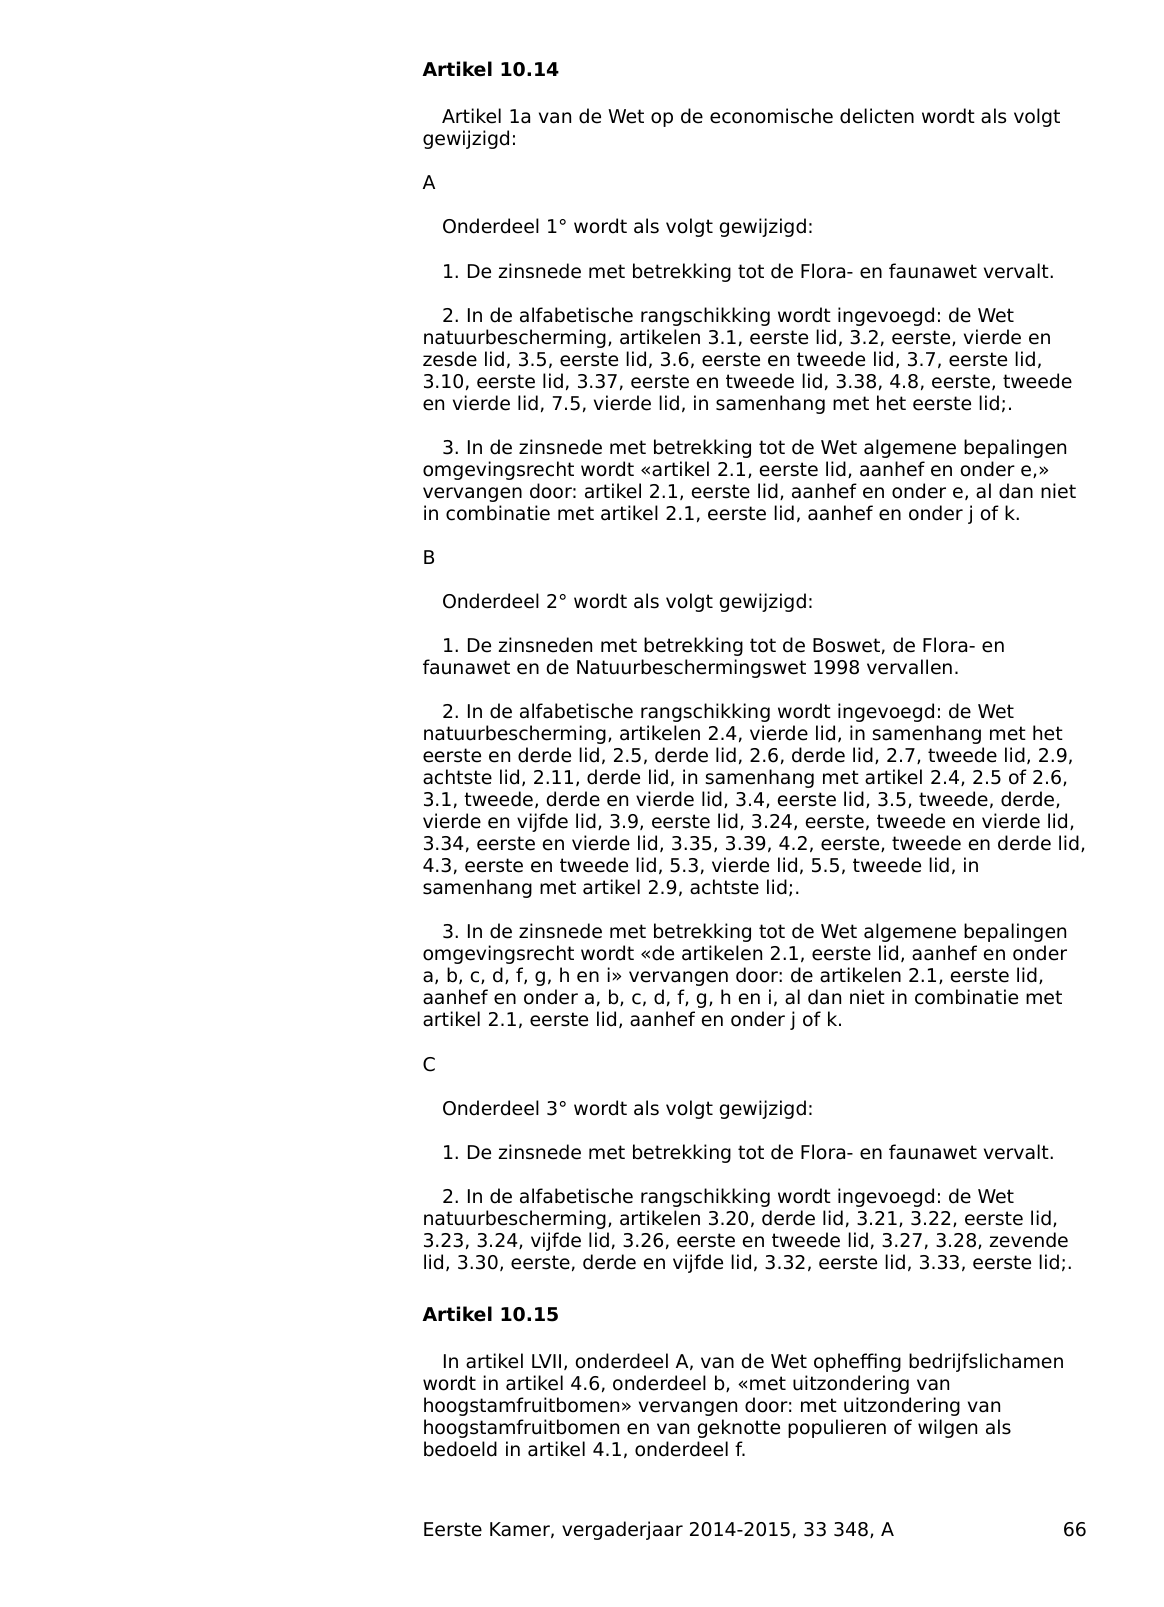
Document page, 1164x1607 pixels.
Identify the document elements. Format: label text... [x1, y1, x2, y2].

subtitle Artikel 10.15 [422, 1304, 1087, 1326]
text Artikel 1a van de Wet op de economische delicten wordt als volgt gewijzigd: [422, 106, 1087, 150]
subtitle Artikel 10.14 [422, 59, 1087, 81]
text C [422, 1053, 1087, 1075]
text 3. In de zinsnede met betrekking tot de Wet algemene bepalingen omgevingsrecht wordt «de artikelen 2.1, eerste lid, aanhef en onder a, b, c, d, f, g, h en i» vervangen door: de artikelen 2.1, eerste lid, aanhef en onder a, b, c, d, f, g, h en i, al dan niet in combinatie met artikel 2.1, eerste lid, aanhef en onder j of k. [422, 921, 1087, 1031]
text B [422, 547, 1087, 569]
text 1. De zinsneden met betrekking tot de Boswet, de Flora- en faunawet en de Natuurbeschermingswet 1998 vervallen. [422, 635, 1087, 679]
text 2. In de alfabetische rangschikking wordt ingevoegd: de Wet natuurbescherming, artikelen 3.1, eerste lid, 3.2, eerste, vierde en zesde lid, 3.5, eerste lid, 3.6, eerste en tweede lid, 3.7, eerste lid, 3.10, eerste lid, 3.37, eerste en tweede lid, 3.38, 4.8, eerste, tweede en vierde lid, 7.5, vierde lid, in samenhang met het eerste lid;. [422, 305, 1087, 414]
text 3. In de zinsnede met betrekking tot de Wet algemene bepalingen omgevingsrecht wordt «artikel 2.1, eerste lid, aanhef en onder e,» vervangen door: artikel 2.1, eerste lid, aanhef en onder e, al dan niet in combinatie met artikel 2.1, eerste lid, aanhef en onder j of k. [422, 437, 1087, 525]
text Onderdeel 2° wordt als volgt gewijzigd: [422, 591, 1087, 613]
text A [422, 172, 1087, 194]
text 2. In de alfabetische rangschikking wordt ingevoegd: de Wet natuurbescherming, artikelen 3.20, derde lid, 3.21, 3.22, eerste lid, 3.23, 3.24, vijfde lid, 3.26, eerste en tweede lid, 3.27, 3.28, zevende lid, 3.30, eerste, derde en vijfde lid, 3.32, eerste lid, 3.33, eerste lid;. [422, 1186, 1087, 1274]
text Onderdeel 3° wordt als volgt gewijzigd: [422, 1098, 1087, 1119]
text 2. In de alfabetische rangschikking wordt ingevoegd: de Wet natuurbescherming, artikelen 2.4, vierde lid, in samenhang met het eerste en derde lid, 2.5, derde lid, 2.6, derde lid, 2.7, tweede lid, 2.9, achtste lid, 2.11, derde lid, in samenhang met artikel 2.4, 2.5 of 2.6, 3.1, tweede, derde en vierde lid, 3.4, eerste lid, 3.5, tweede, derde, vierde en vijfde lid, 3.9, eerste lid, 3.24, eerste, tweede en vierde lid, 3.34, eerste en vierde lid, 3.35, 3.39, 4.2, eerste, tweede en derde lid, 4.3, eerste en tweede lid, 5.3, vierde lid, 5.5, tweede lid, in samenhang met artikel 2.9, achtste lid;. [422, 701, 1087, 899]
text Onderdeel 1° wordt als volgt gewijzigd: [422, 216, 1087, 238]
text 1. De zinsnede met betrekking tot de Flora- en faunawet vervalt. [422, 1142, 1087, 1164]
text In artikel LVII, onderdeel A, van de Wet opheffing bedrijfslichamen wordt in artikel 4.6, onderdeel b, «met uitzondering van hoogstamfruitbomen» vervangen door: met uitzondering van hoogstamfruitbomen en van geknotte populieren of wilgen als bedoeld in artikel 4.1, onderdeel f. [422, 1351, 1087, 1461]
text 1. De zinsnede met betrekking tot de Flora- en faunawet vervalt. [422, 261, 1087, 282]
